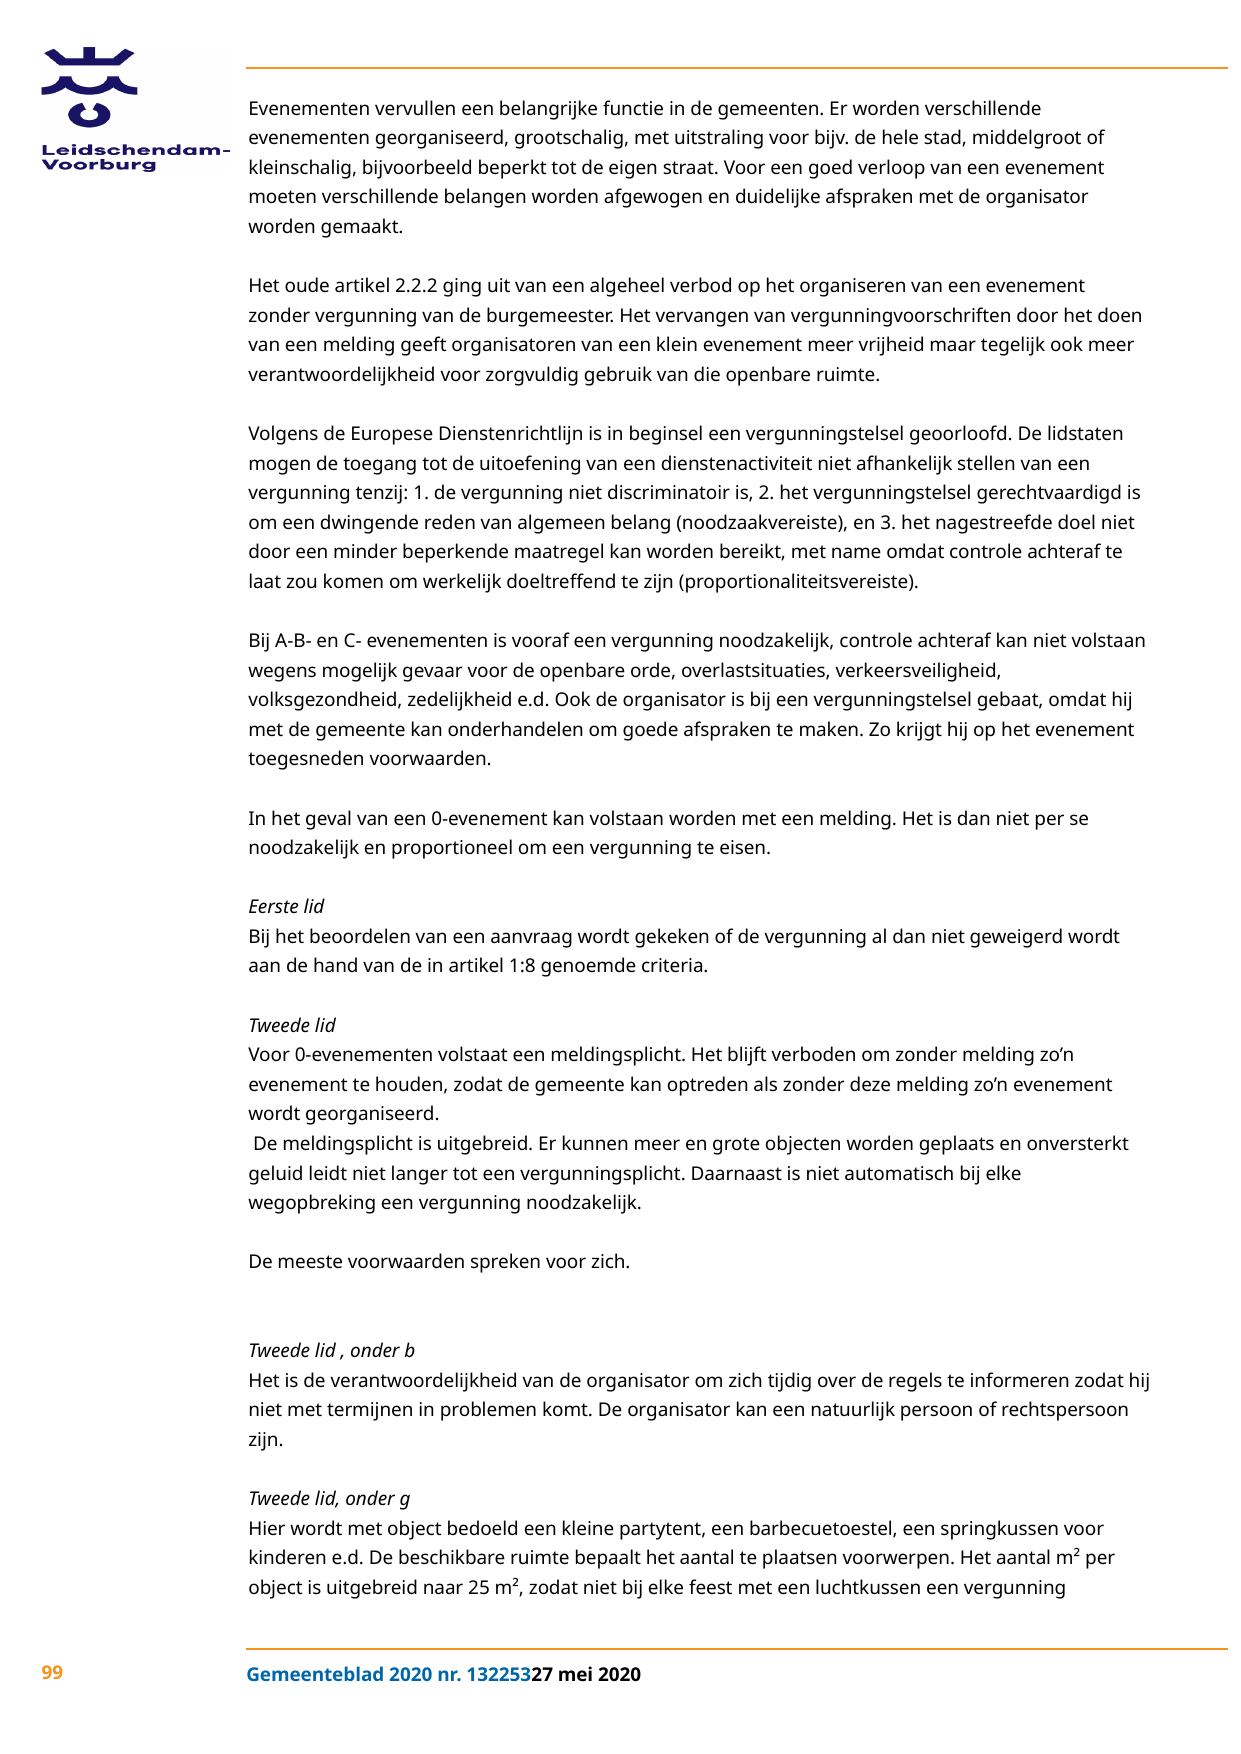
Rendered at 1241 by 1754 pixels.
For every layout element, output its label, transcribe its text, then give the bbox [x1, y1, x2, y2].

text Het oude artikel 2.2.2 ging uit van een algeheel verbod op het organiseren van een evenement zonder vergunning van de burgemeester. Het vervangen van vergunningvoorschriften door het doen van een melding geeft organisatoren van een klein evenement meer vrijheid maar tegelijk ook meer verantwoordelijkheid voor zorgvuldig gebruik van die openbare ruimte. [248, 272, 1152, 387]
text Bij A-B- en C- evenementen is vooraf een vergunning noodzakelijk, controle achteraf kan niet volstaan wegens mogelijk gevaar voor de openbare orde, overlastsituaties, verkeersveiligheid, volksgezondheid, zedelijkheid e.d. Ook de organisator is bij een vergunningstelsel gebaat, omdat hij met de gemeente kan onderhandelen om goede afspraken te maken. Zo krijgt hij op het evenement toegesneden voorwaarden. [248, 627, 1152, 771]
text Volgens de Europese Dienstenrichtlijn is in beginsel een vergunningstelsel geoorloofd. De lidstaten mogen de toegang tot de uitoefening van een dienstenactiviteit niet afhankelijk stellen van een vergunning tenzij: 1. de vergunning niet discriminatoir is, 2. het vergunningstelsel gerechtvaardigd is om een dwingende reden van algemeen belang (noodzaakvereiste), en 3. het nagestreefde doel niet door een minder beperkende maatregel kan worden bereikt, met name omdat controle achteraf te laat zou komen om werkelijk doeltreffend te zijn (proportionaliteitsvereiste). [248, 420, 1152, 594]
text Evenementen vervullen een belangrijke functie in de gemeenten. Er worden verschillende evenementen georganiseerd, grootschalig, met uitstraling voor bijv. de hele stad, middelgroot of kleinschalig, bijvoorbeeld beperkt tot de eigen straat. Voor een goed verloop van een evenement moeten verschillende belangen worden afgewogen en duidelijke afspraken met de organisator worden gemaakt. [248, 95, 1152, 239]
text Hier wordt met object bedoeld een kleine partytent, een barbecuetoestel, een springkussen voor kinderen e.d. De beschikbare ruimte bepaalt het aantal te plaatsen voorwerpen. Het aantal m² per object is uitgebreid naar 25 m², zodat niet bij elke feest met een luchtkussen een vergunning [248, 1515, 1152, 1600]
text Tweede lid [248, 1012, 1152, 1038]
text Tweede lid, onder g [248, 1485, 1152, 1511]
text Tweede lid , onder b [248, 1337, 1152, 1363]
text De meldingsplicht is uitgebreid. Er kunnen meer en grote objecten worden geplaats en onversterkt geluid leidt niet langer tot een vergunningsplicht. Daarnaast is niet automatisch bij elke wegopbreking een vergunning noodzakelijk. [248, 1130, 1152, 1215]
picture [41, 47, 231, 172]
text Eerste lid [248, 893, 1152, 919]
text In het geval van een 0-evenement kan volstaan worden met een melding. Het is dan niet per se noodzakelijk en proportioneel om een vergunning te eisen. [248, 805, 1152, 860]
text Voor 0-evenementen volstaat een meldingsplicht. Het blijft verboden om zonder melding zo’n evenement te houden, zodat de gemeente kan optreden als zonder deze melding zo’n evenement wordt georganiseerd. [248, 1041, 1152, 1126]
text Het is de verantwoordelijkheid van de organisator om zich tijdig over de regels te informeren zodat hij niet met termijnen in problemen komt. De organisator kan een natuurlijk persoon of rechtspersoon zijn. [248, 1367, 1152, 1452]
text De meeste voorwaarden spreken voor zich. [248, 1248, 1152, 1274]
text Bij het beoordelen van een aanvraag wordt gekeken of de vergunning al dan niet geweigerd wordt aan de hand van de in artikel 1:8 genoemde criteria. [248, 923, 1152, 978]
